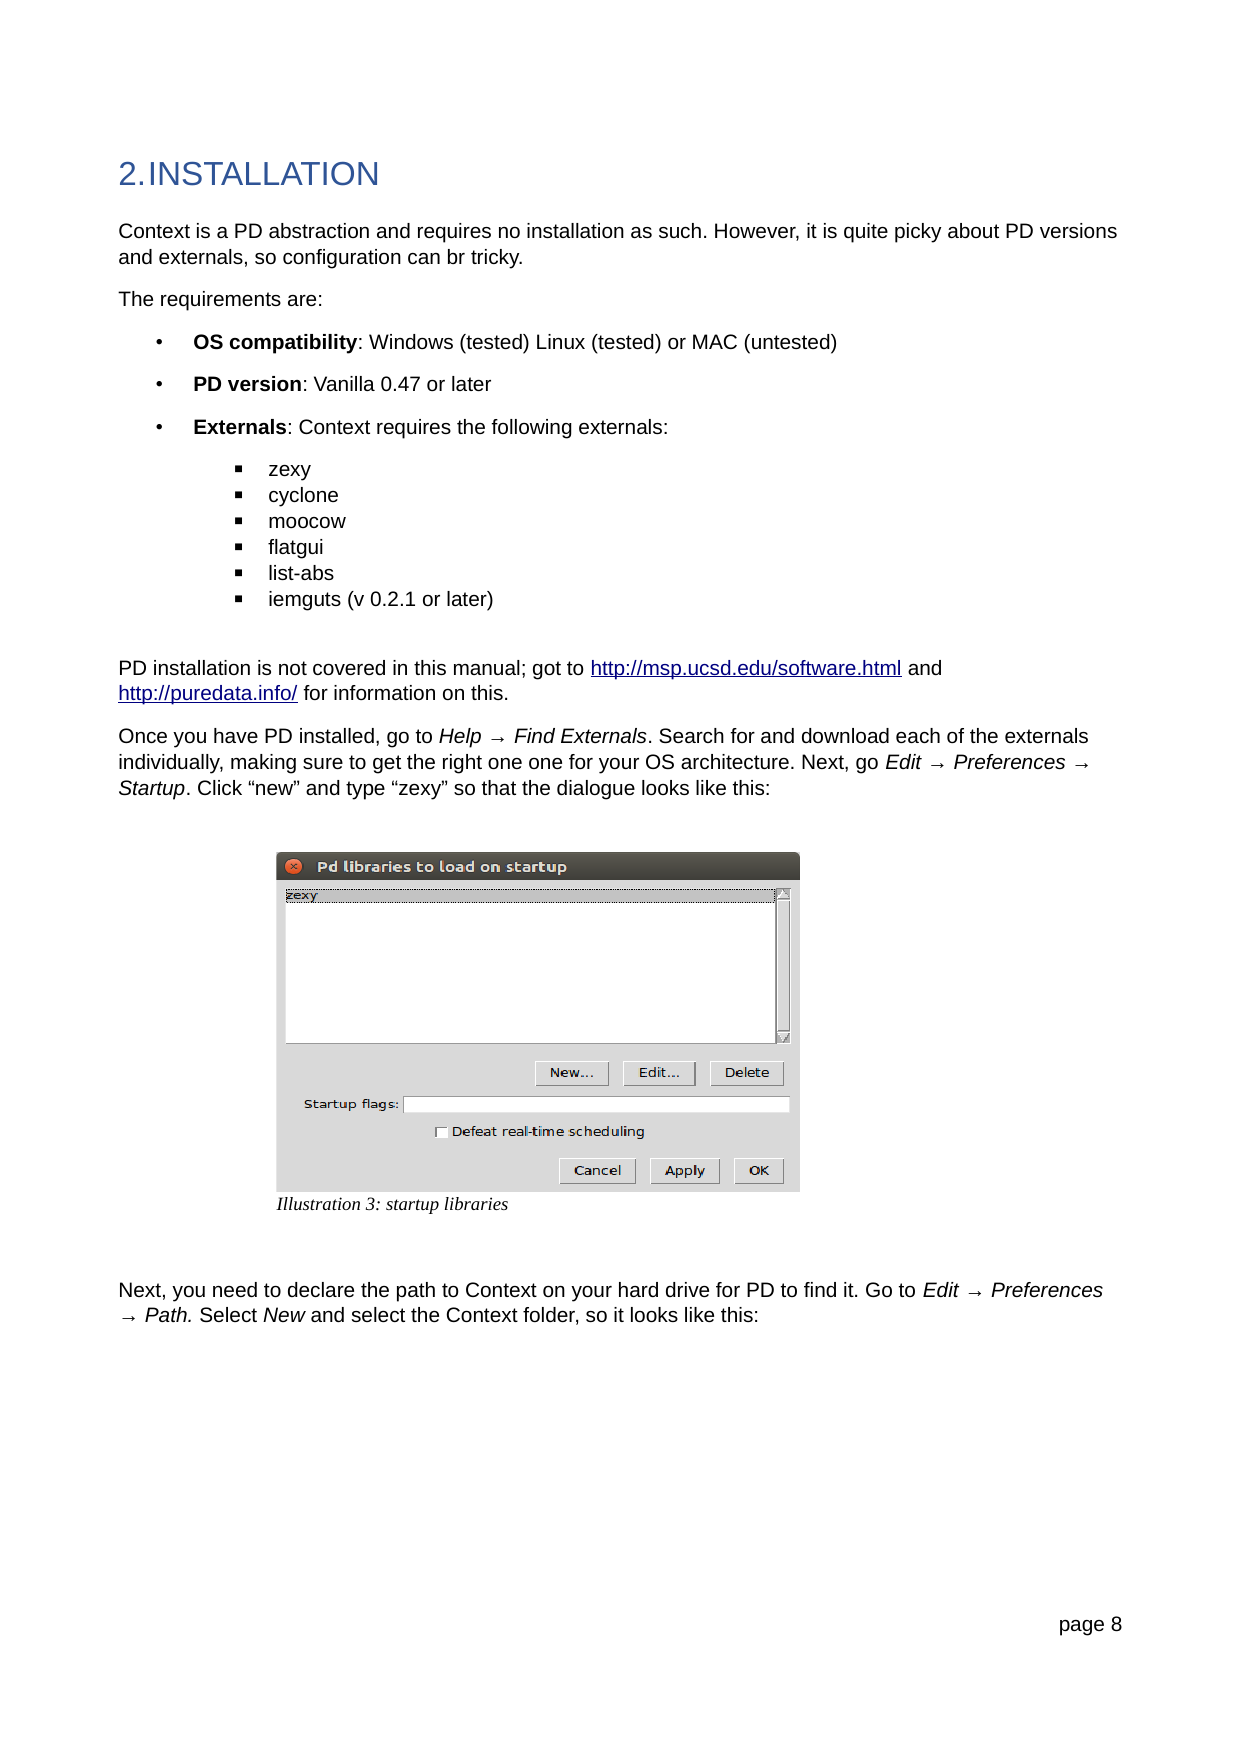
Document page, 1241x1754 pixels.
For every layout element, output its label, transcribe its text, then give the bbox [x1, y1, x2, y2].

list iemguts (v 0.2.1 or later) [231, 587, 1122, 611]
list cyclone [231, 483, 1122, 507]
list moocow [231, 509, 1122, 533]
text The requirements are: [118, 287, 1122, 311]
text Next, you need to declare the path to Context on your hard drive for PD to find it. Go to Edit → Preferences → Path. Select New and select the Context folder, so it looks like this: [118, 1277, 1122, 1327]
list PD version: Vanilla 0.47 or later [156, 372, 1122, 396]
list list-abs [231, 561, 1122, 585]
list Externals: Context requires the following externals: [156, 415, 1122, 439]
text Once you have PD installed, go to Help → Find Externals. Search for and download each of the externals individually, making sure to get the right one one for your OS architecture. Next, go Edit → Preferences → Startup. Click “new” and type “zexy” so that the dialogue looks like this: [118, 724, 1122, 799]
picture [276, 852, 800, 1192]
list OS compatibility: Windows (tested) Linux (tested) or MAC (untested) [156, 329, 1122, 353]
text Illustration 3: startup libraries [276, 1192, 800, 1214]
list zexy [231, 457, 1122, 481]
list flatgui [231, 535, 1122, 559]
text Context is a PD abstraction and requires no installation as such. However, it is quite picky about PD versions and externals, so configuration can br tricky. [118, 219, 1122, 268]
text PD installation is not covered in this manual; got to http://msp.ucsd.edu/software.html and http://puredata.info/ for information on this. [118, 655, 1122, 705]
subtitle INSTALLATION [118, 153, 1122, 192]
